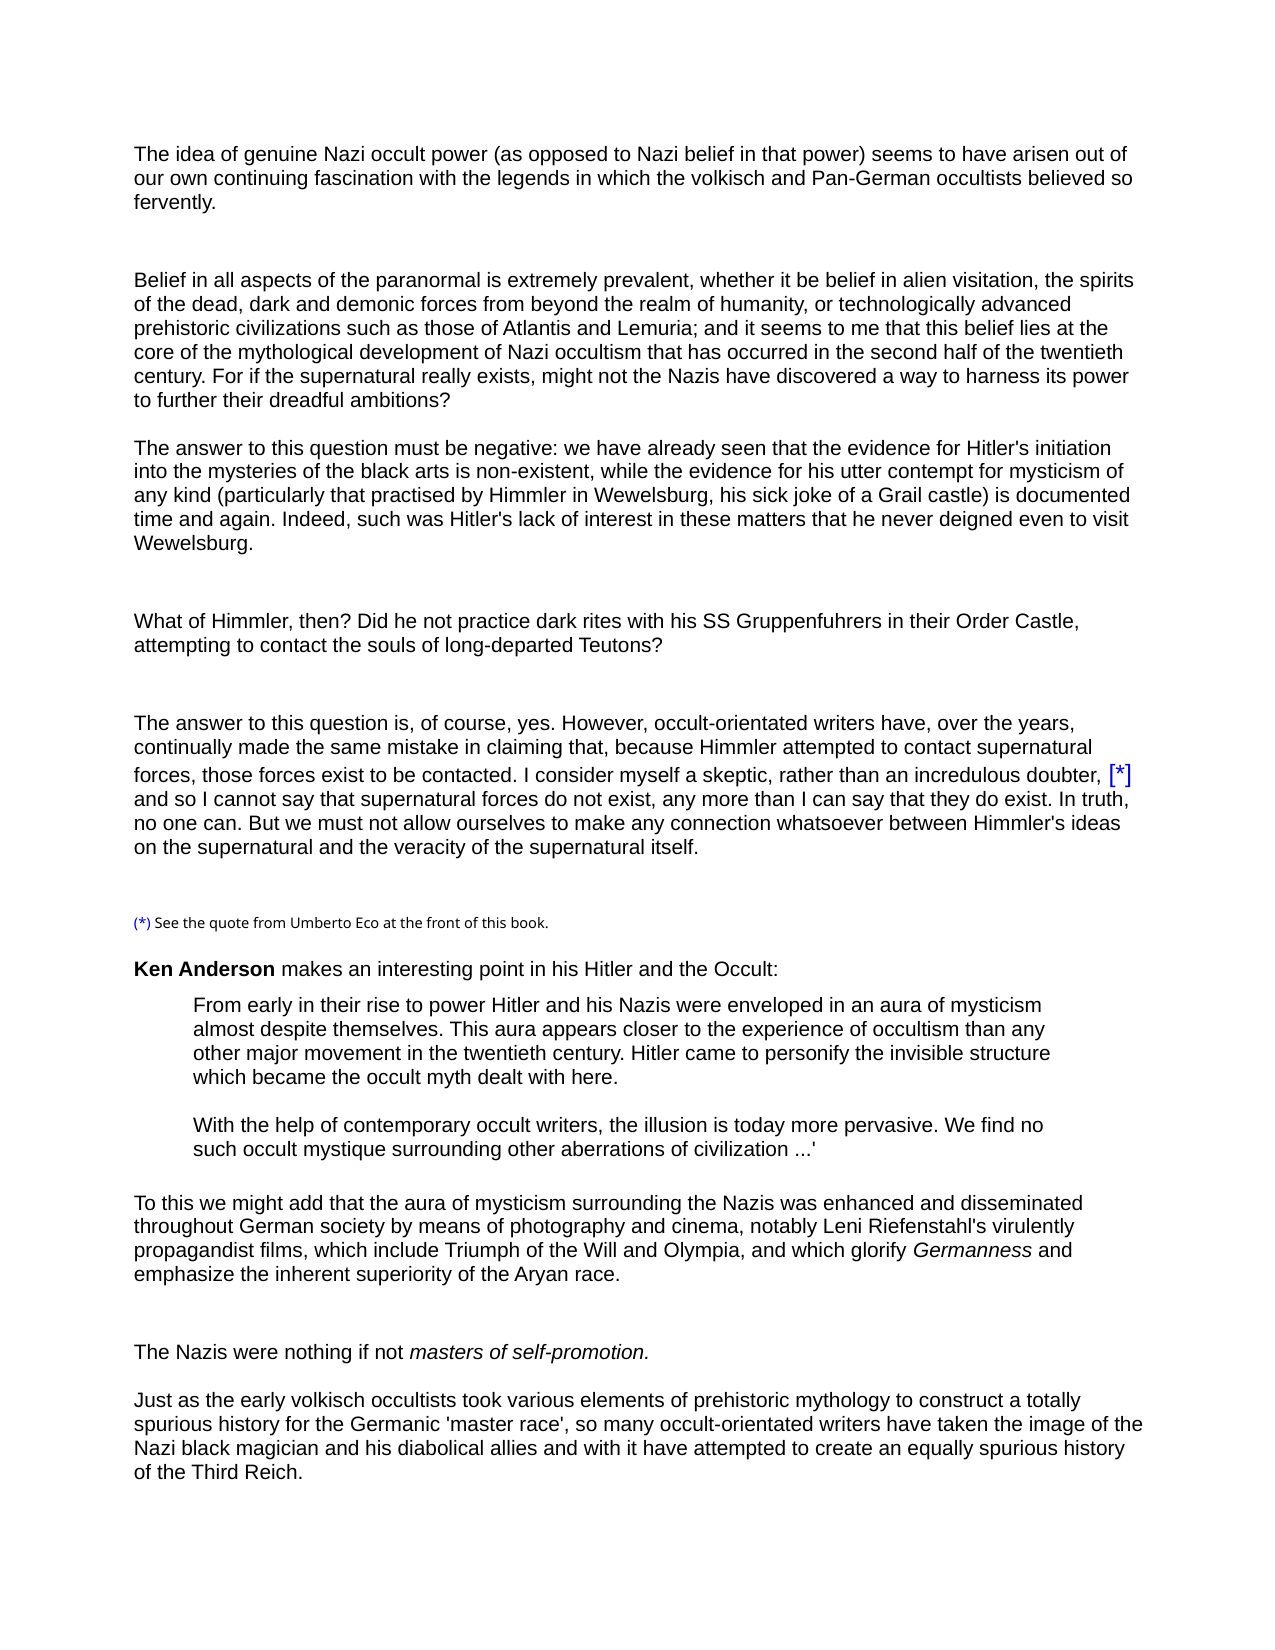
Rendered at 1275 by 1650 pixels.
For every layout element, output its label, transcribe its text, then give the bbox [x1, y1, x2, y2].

text What of Himmler, then? Did he not practice dark rites with his SS Gruppenfuhrers in their Order Castle, attempting to contact the souls of long-departed Teutons? [134, 609, 1147, 657]
text (*) See the quote from Umberto Eco at the front of this book. Ken Anderson makes an interesting point in his Hitler and the Occult: [134, 913, 1147, 981]
text The answer to this question is, of course, yes. However, occult-orientated writers have, over the years, continually made the same mistake in claiming that, because Himmler attempted to contact supernatural forces, those forces exist to be contacted. I consider myself a skeptic, rather than an incredulous doubter, [*] and so I cannot say that supernatural forces do not exist, any more than I can say that they do exist. In truth, no one can. But we must not allow ourselves to make any connection whatsoever between Himmler's ideas on the supernatural and the veracity of the supernatural itself. [134, 711, 1147, 859]
text The Nazis were nothing if not masters of self-promotion. Just as the early volkisch occultists took various elements of prehistoric mythology to construct a totally spurious history for the Germanic 'master race', so many occult-orientated writers have taken the image of the Nazi black magician and his diabolical allies and with it have attempted to create an equally spurious history of the Third Reich. [134, 1340, 1147, 1484]
text Belief in all aspects of the paranormal is extremely prevalent, whether it be belief in alien visitation, the spirits of the dead, dark and demonic forces from beyond the realm of humanity, or technologically advanced prehistoric civilizations such as those of Atlantis and Lemuria; and it seems to me that this belief lies at the core of the mythological development of Nazi occultism that has occurred in the second half of the twentieth century. For if the supernatural really exists, might not the Nazis have discovered a way to harness its power to further their dreadful ambitions? The answer to this question must be negative: we have already seen that the evidence for Hitler's initiation into the mysteries of the black arts is non-existent, while the evidence for his utter contempt for mysticism of any kind (particularly that practised by Himmler in Wewelsburg, his sick joke of a Grail castle) is documented time and again. Indeed, such was Hitler's lack of interest in these matters that he never deigned even to visit Wewelsburg. [134, 268, 1147, 555]
text To this we might add that the aura of mysticism surrounding the Nazis was enhanced and disseminated throughout German society by means of photography and cinema, notably Leni Riefenstahl's virulently propagandist films, which include Triumph of the Will and Olympia, and which glorify Germanness and emphasize the inherent superiority of the Aryan race. [134, 1190, 1147, 1286]
text The idea of genuine Nazi occult power (as opposed to Nazi belief in that power) seems to have arisen out of our own continuing fascination with the legends in which the volkisch and Pan-German occultists believed so fervently. [134, 118, 1147, 214]
text From early in their rise to power Hitler and his Nazis were enveloped in an aura of mysticism almost despite themselves. This aura appears closer to the experience of occultism than any other major movement in the twentieth century. Hitler came to personify the invisible structure which became the occult myth dealt with here. With the help of contemporary occult writers, the illusion is today more pervasive. We find no such occult mystique surrounding other aberrations of civilization ...' [193, 993, 1088, 1161]
